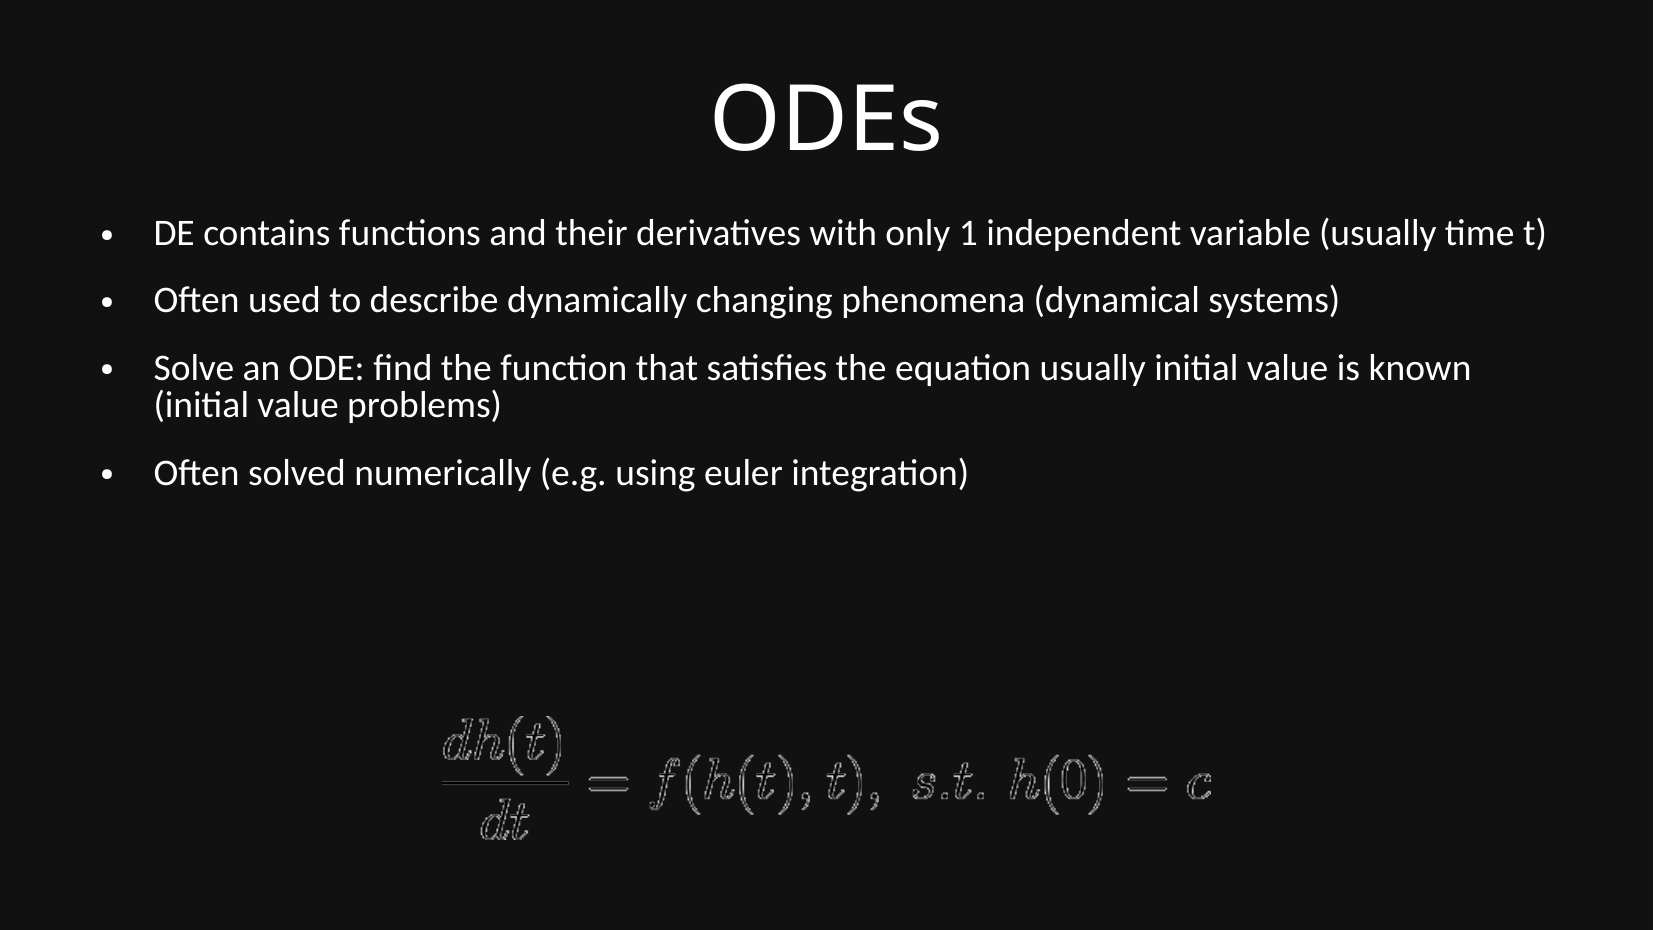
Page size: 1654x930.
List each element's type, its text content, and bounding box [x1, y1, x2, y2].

picture [442, 716, 1211, 841]
list DE contains functions and their derivatives with only 1 independent variable (usually time t) Often used to describe dynamically changing phenomena (dynamical systems) Solve an ODE: find the function that satisfies the equation usually initial value is known (initial value problems) Often solved numerically (e.g. using euler integration) [82, 217, 1571, 757]
title ODEs [82, 37, 1571, 193]
